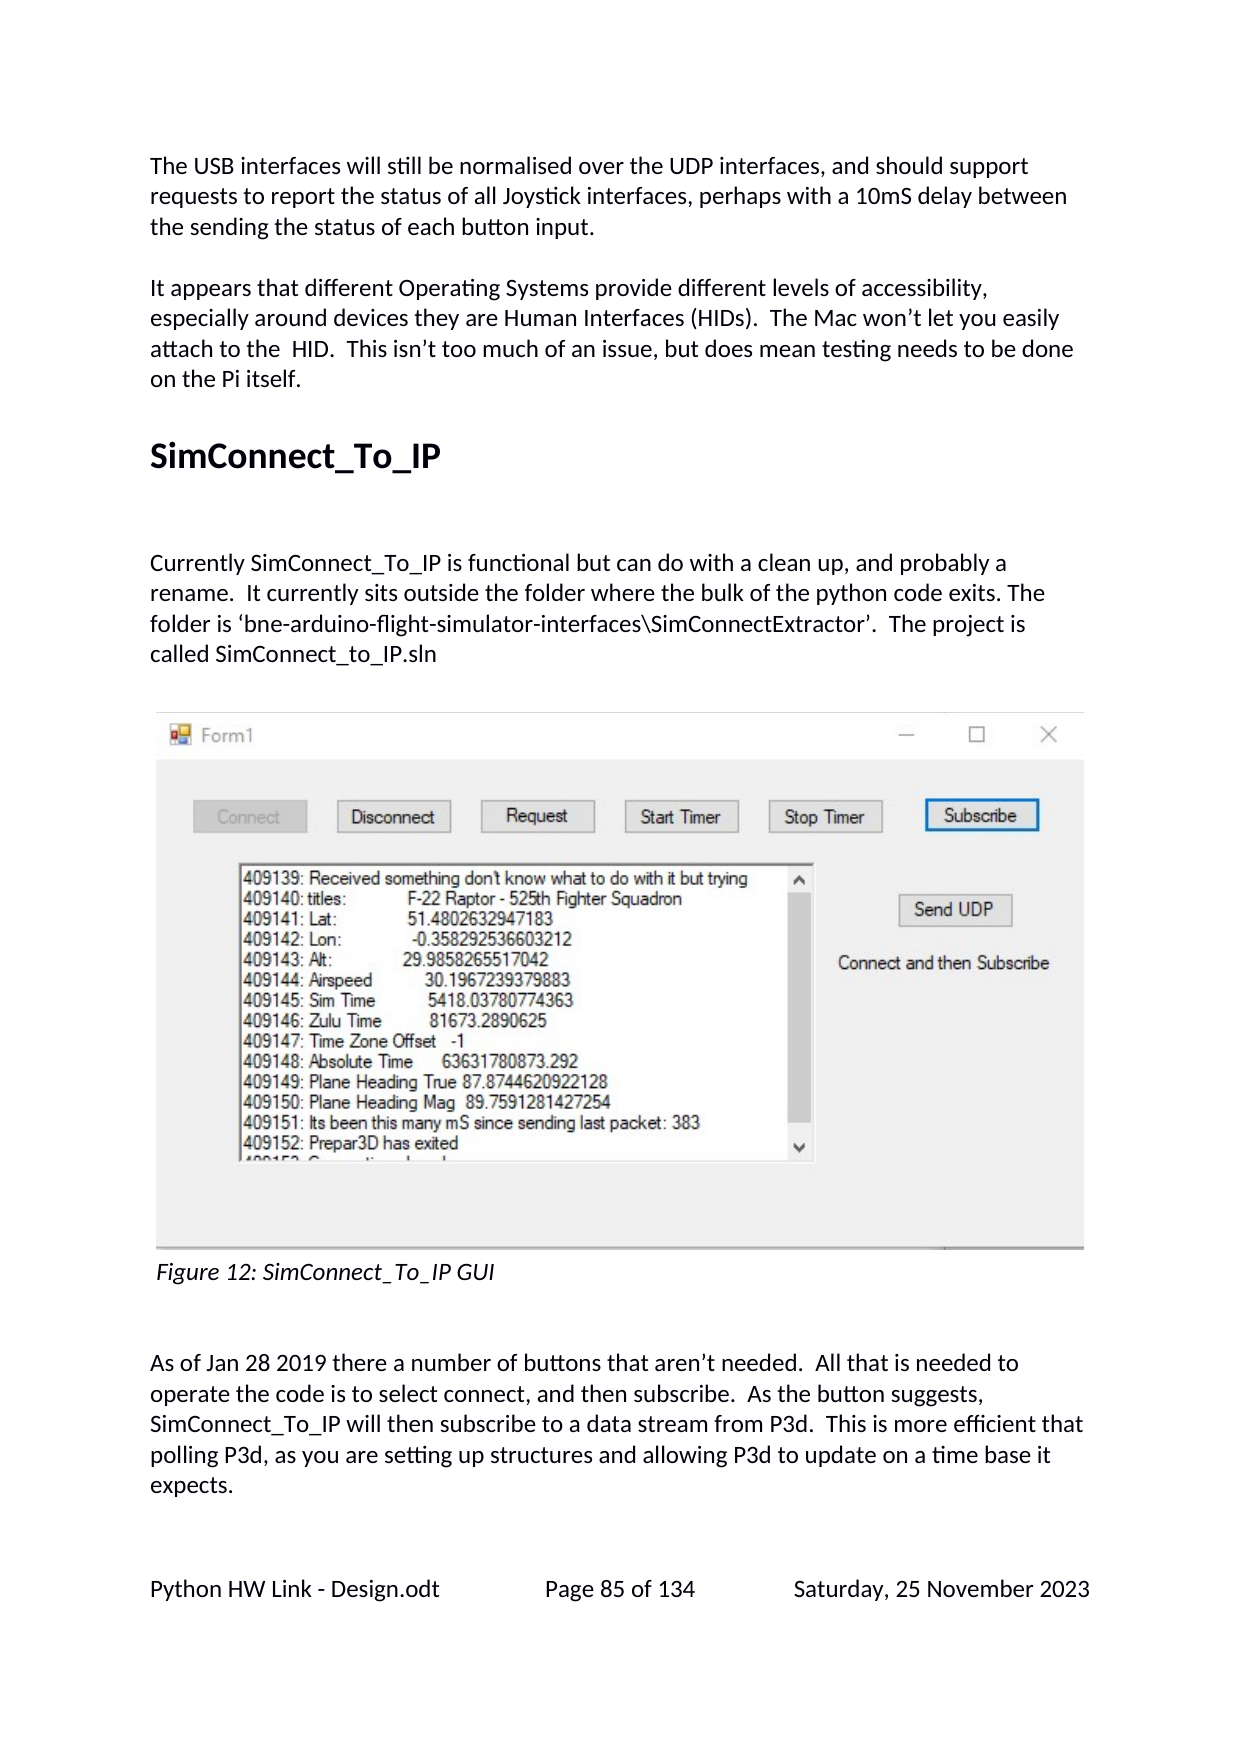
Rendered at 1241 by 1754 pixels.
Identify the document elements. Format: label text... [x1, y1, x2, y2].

text Currently SimConnect_To_IP is functional but can do with a clean up, and probably a rename. It currently sits outside the folder where the bulk of the python code exits. The folder is ‘bne-arduino-flight-simulator-interfaces\SimConnectExtractor’. The project is called SimConnect_to_IP.sln [150, 547, 1090, 669]
text It appears that different Operating Systems provide different levels of accessibility, especially around devices they are Human Interfaces (HIDs). The Mac won’t let you easily attach to the HID. This isn’t too much of an issue, but does mean testing needs to be done on the Pi itself. [150, 272, 1090, 394]
subtitle SimConnect_To_IP [150, 432, 1090, 477]
picture [156, 712, 1085, 1250]
text As of Jan 28 2019 there a number of buttons that aren’t needed. All that is needed to operate the code is to select connect, and then subscribe. As the button suggests, SimConnect_To_IP will then subscribe to a data stream from P3d. This is more efficient that polling P3d, as you are setting up structures and allowing P3d to update on a time base it expects. [150, 1347, 1090, 1500]
text Figure 12: SimConnect_To_IP GUI [156, 1250, 1084, 1286]
text The USB interfaces will still be normalised over the UDP interfaces, and should support requests to report the status of all Joystick interfaces, perhaps with a 10mS delay between the sending the status of each button input. [150, 150, 1090, 242]
